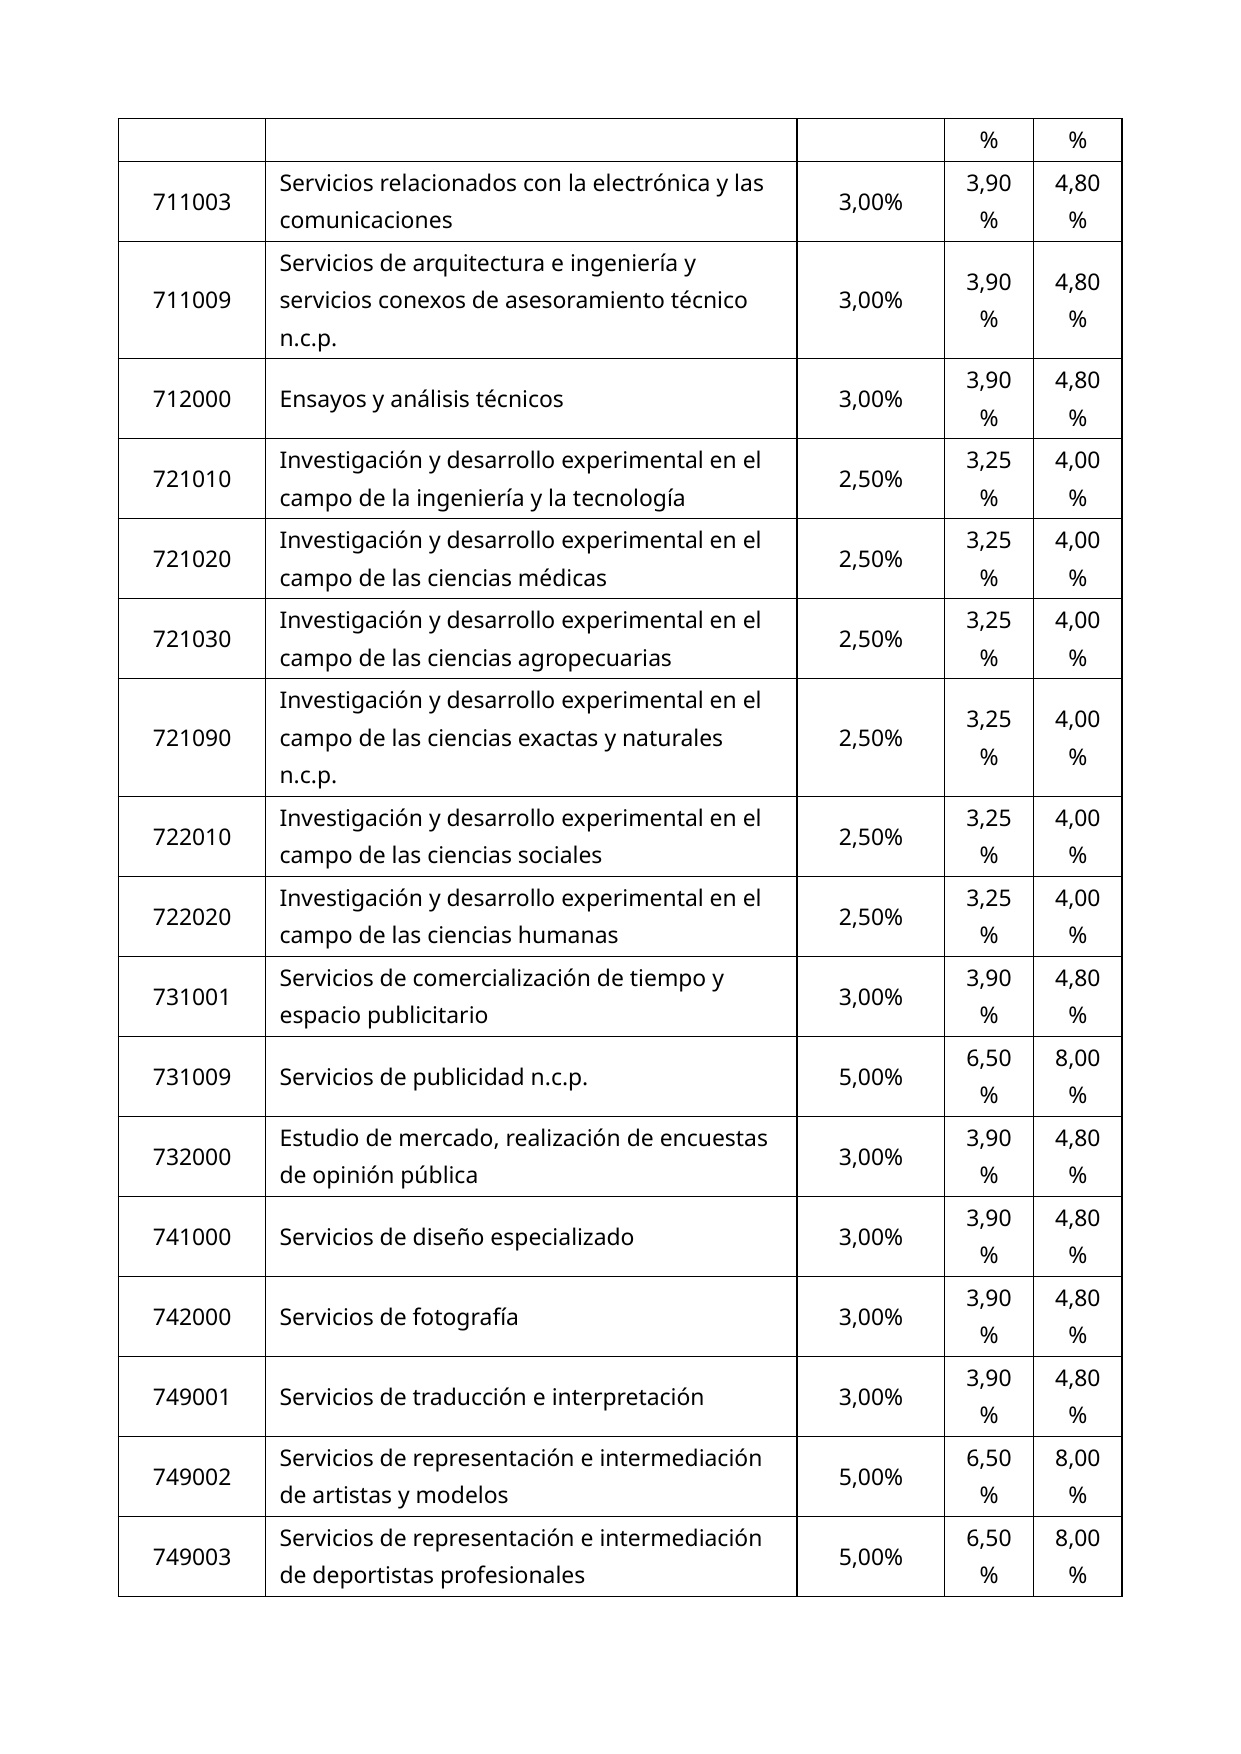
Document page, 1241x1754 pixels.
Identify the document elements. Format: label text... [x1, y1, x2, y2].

table_cell [119, 119, 265, 161]
table_cell 711009 [119, 242, 265, 358]
table_cell 3,90% [945, 1197, 1033, 1276]
table_cell Investigación y desarrollo experimental en el campo de las ciencias humanas [266, 877, 796, 956]
table_cell Servicios de representación e intermediación de deportistas profesionales [266, 1517, 796, 1596]
table_cell 2,50% [798, 797, 944, 876]
table_cell 3,90% [945, 1277, 1033, 1356]
table_cell 4,00% [1034, 439, 1121, 518]
table_cell 731009 [119, 1037, 265, 1116]
table_cell 5,00% [798, 1037, 944, 1116]
table_cell 6,50% [945, 1437, 1033, 1516]
table_cell Investigación y desarrollo experimental en el campo de la ingeniería y la tecnología [266, 439, 796, 518]
table_cell 3,25% [945, 679, 1033, 796]
table_cell 3,25% [945, 519, 1033, 598]
table_cell 3,25% [945, 797, 1033, 876]
table_cell 6,50% [945, 1037, 1033, 1116]
table_cell 2,50% [798, 679, 944, 796]
table_cell 4,00% [1034, 797, 1121, 876]
table_cell 721010 [119, 439, 265, 518]
table_cell 4,80% [1034, 1197, 1121, 1276]
table_cell 3,00% [798, 1117, 944, 1196]
table_cell 749003 [119, 1517, 265, 1596]
table_cell 4,80% [1034, 242, 1121, 358]
table_cell 3,90% [945, 1357, 1033, 1436]
table_cell 3,00% [798, 162, 944, 241]
table_cell Servicios de traducción e interpretación [266, 1357, 796, 1436]
table_cell Servicios de representación e intermediación de artistas y modelos [266, 1437, 796, 1516]
table_cell Servicios de arquitectura e ingeniería y servicios conexos de asesoramiento técnico n.c.p. [266, 242, 796, 358]
table_cell 721090 [119, 679, 265, 796]
table_cell Servicios de diseño especializado [266, 1197, 796, 1276]
table_cell Investigación y desarrollo experimental en el campo de las ciencias médicas [266, 519, 796, 598]
table_cell 3,25% [945, 877, 1033, 956]
table_cell Investigación y desarrollo experimental en el campo de las ciencias agropecuarias [266, 599, 796, 678]
table_cell 4,80% [1034, 1357, 1121, 1436]
table_cell Servicios de fotografía [266, 1277, 796, 1356]
table_cell 749002 [119, 1437, 265, 1516]
table_cell 3,00% [798, 1197, 944, 1276]
table_cell 3,00% [798, 957, 944, 1036]
table_cell 4,80% [1034, 957, 1121, 1036]
table_cell 3,90% [945, 162, 1033, 241]
table_cell 4,80% [1034, 1117, 1121, 1196]
table_cell 3,90% [945, 242, 1033, 358]
table_cell 4,00% [1034, 679, 1121, 796]
table_cell 8,00% [1034, 1517, 1121, 1596]
table_cell 3,90% [945, 1117, 1033, 1196]
table_cell 2,50% [798, 877, 944, 956]
table_cell 3,90% [945, 957, 1033, 1036]
table_cell 731001 [119, 957, 265, 1036]
table_cell % [1034, 119, 1121, 161]
table_cell [798, 119, 944, 161]
table_cell Investigación y desarrollo experimental en el campo de las ciencias exactas y naturales n.c.p. [266, 679, 796, 796]
table_cell 8,00% [1034, 1437, 1121, 1516]
table_cell 4,80% [1034, 1277, 1121, 1356]
table_cell 4,80% [1034, 359, 1121, 438]
table_cell 741000 [119, 1197, 265, 1276]
table_cell 6,50% [945, 1517, 1033, 1596]
table_cell 711003 [119, 162, 265, 241]
table_cell 749001 [119, 1357, 265, 1436]
table_cell 4,80% [1034, 162, 1121, 241]
table_cell 4,00% [1034, 877, 1121, 956]
table_cell 3,00% [798, 1277, 944, 1356]
table_cell Servicios relacionados con la electrónica y las comunicaciones [266, 162, 796, 241]
table_cell 3,00% [798, 242, 944, 358]
table_cell 722010 [119, 797, 265, 876]
table_cell 742000 [119, 1277, 265, 1356]
table_cell 4,00% [1034, 599, 1121, 678]
table_cell Servicios de comercialización de tiempo y espacio publicitario [266, 957, 796, 1036]
table_cell 8,00% [1034, 1037, 1121, 1116]
table_cell 4,00% [1034, 519, 1121, 598]
table_cell [266, 119, 796, 161]
table_cell 721020 [119, 519, 265, 598]
table_cell Servicios de publicidad n.c.p. [266, 1037, 796, 1116]
table_cell 2,50% [798, 519, 944, 598]
table_cell 3,25% [945, 439, 1033, 518]
table_cell 2,50% [798, 599, 944, 678]
table_cell % [945, 119, 1033, 161]
table_cell Investigación y desarrollo experimental en el campo de las ciencias sociales [266, 797, 796, 876]
table_cell 712000 [119, 359, 265, 438]
table_cell 732000 [119, 1117, 265, 1196]
table_cell 3,00% [798, 1357, 944, 1436]
table_cell Ensayos y análisis técnicos [266, 359, 796, 438]
table_cell 3,00% [798, 359, 944, 438]
table_cell 722020 [119, 877, 265, 956]
table_cell 3,90% [945, 359, 1033, 438]
table_cell 5,00% [798, 1517, 944, 1596]
table_cell 5,00% [798, 1437, 944, 1516]
table_cell 2,50% [798, 439, 944, 518]
table_cell Estudio de mercado, realización de encuestas de opinión pública [266, 1117, 796, 1196]
table_cell 721030 [119, 599, 265, 678]
table_cell 3,25% [945, 599, 1033, 678]
